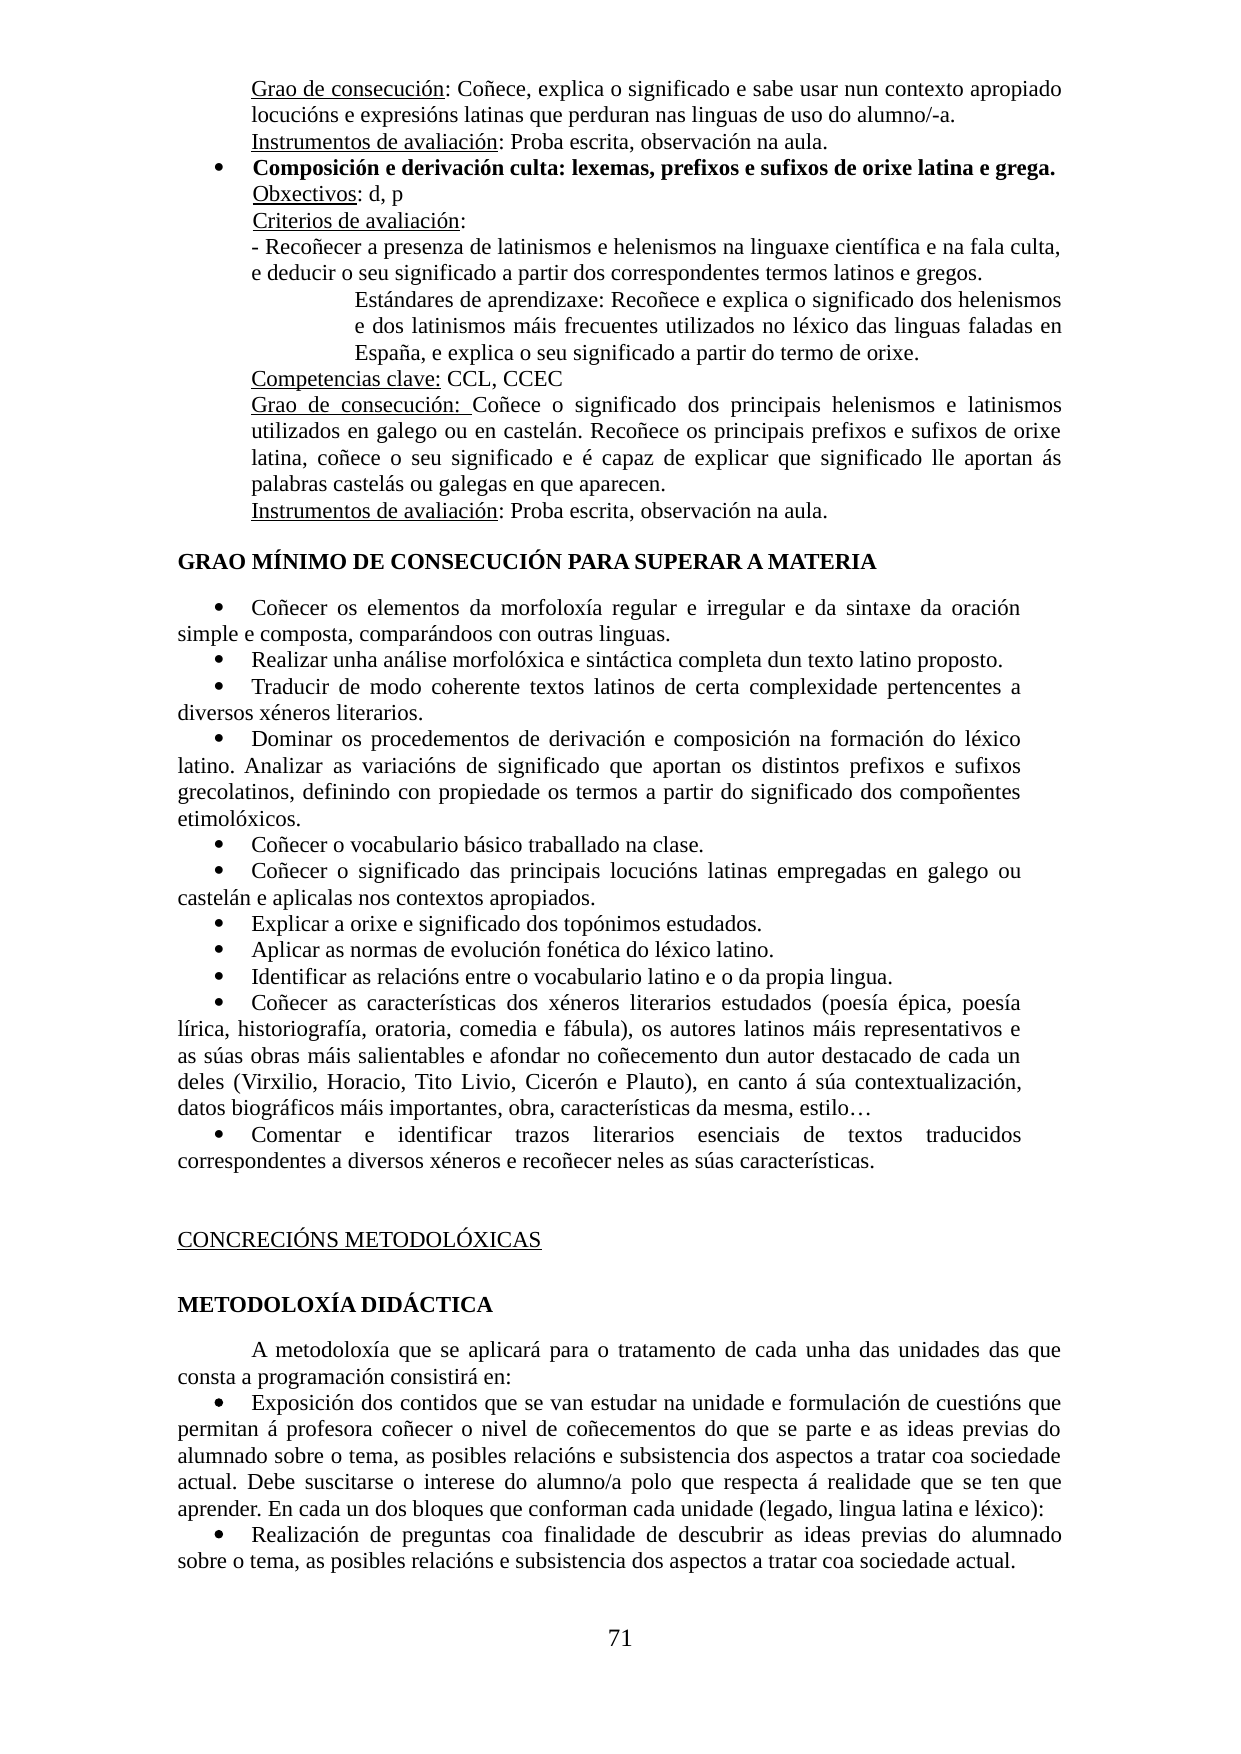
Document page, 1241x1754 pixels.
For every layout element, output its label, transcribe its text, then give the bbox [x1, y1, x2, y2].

list Dominar os procedementos de derivación e composición na formación do léxico latino. Analizar as variacións de significado que aportan os distintos prefixos e sufixos grecolatinos, definindo con propiedade os termos a partir do significado dos compoñentes etimolóxicos. [177, 726, 1022, 831]
list Realizar unha análise morfolóxica e sintáctica completa dun texto latino proposto. [177, 646, 1022, 673]
list Coñecer o vocabulario básico traballado na clase. [177, 831, 1022, 857]
text Instrumentos de avaliación: Proba escrita, observación na aula. [251, 128, 1058, 154]
text Criterios de avaliación: [252, 207, 1063, 233]
text Grao de consecución: Coñece, explica o significado e sabe usar nun contexto apropiado locucións e expresións latinas que perduran nas linguas de uso do alumno/-a. [251, 75, 1063, 128]
list Coñecer as características dos xéneros literarios estudados (poesía épica, poesía lírica, historiografía, oratoria, comedia e fábula), os autores latinos máis representativos e as súas obras máis salientables e afondar no coñecemento dun autor destacado de cada un deles (Virxilio, Horacio, Tito Livio, Cicerón e Plauto), en canto á súa contextualización, datos biográficos máis importantes, obra, características da mesma, estilo… [177, 989, 1022, 1121]
text Instrumentos de avaliación: Proba escrita, observación na aula. [251, 497, 1058, 523]
list Comentar e identificar trazos literarios esenciais de textos traducidos correspondentes a diversos xéneros e recoñecer neles as súas características. [177, 1121, 1022, 1173]
list Aplicar as normas de evolución fonética do léxico latino. [177, 936, 1022, 963]
list Explicar a orixe e significado dos topónimos estudados. [177, 910, 1022, 936]
text A metodoloxía que se aplicará para o tratamento de cada unha das unidades das que consta a programación consistirá en: [177, 1336, 1063, 1389]
subtitle GRAO MÍNIMO DE CONSECUCIÓN PARA SUPERAR A MATERIA [177, 548, 1063, 574]
list Exposición dos contidos que se van estudar na unidade e formulación de cuestións que permitan á profesora coñecer o nivel de coñecementos do que se parte e as ideas previas do alumnado sobre o tema, as posibles relacións e subsistencia dos aspectos a tratar coa sociedade actual. Debe suscitarse o interese do alumno/a polo que respecta á realidade que se ten que aprender. En cada un dos bloques que conforman cada unidade (legado, lingua latina e léxico): [177, 1389, 1063, 1521]
text Obxectivos: d, p [252, 180, 1063, 207]
list Composición e derivación culta: lexemas, prefixos e sufixos de orixe latina e grega. [215, 154, 1063, 180]
list Traducir de modo coherente textos latinos de certa complexidade pertencentes a diversos xéneros literarios. [177, 673, 1022, 726]
subtitle CONCRECIÓNS METODOLÓXICAS [177, 1226, 1063, 1253]
list Coñecer o significado das principais locucións latinas empregadas en galego ou castelán e aplicalas nos contextos apropiados. [177, 857, 1022, 910]
list Realización de preguntas coa finalidade de descubrir as ideas previas do alumnado sobre o tema, as posibles relacións e subsistencia dos aspectos a tratar coa sociedade actual. [177, 1521, 1063, 1574]
text Grao de consecución: Coñece o significado dos principais helenismos e latinismos utilizados en galego ou en castelán. Recoñece os principais prefixos e sufixos de orixe latina, coñece o seu significado e é capaz de explicar que significado lle aportan ás palabras castelás ou galegas en que aparecen. [251, 391, 1063, 497]
list Coñecer os elementos da morfoloxía regular e irregular e da sintaxe da oración simple e composta, comparándoos con outras linguas. [177, 594, 1022, 646]
text Competencias clave: CCL, CCEC [177, 365, 1063, 391]
list Identificar as relacións entre o vocabulario latino e o da propia lingua. [177, 963, 1022, 989]
subtitle METODOLOXÍA DIDÁCTICA [177, 1291, 1063, 1317]
text Estándares de aprendizaxe: Recoñece e explica o significado dos helenismos e dos latinismos máis frecuentes utilizados no léxico das linguas faladas en España, e explica o seu significado a partir do termo de orixe. [354, 286, 1063, 365]
text - Recoñecer a presenza de latinismos e helenismos na linguaxe científica e na fala culta, e deducir o seu significado a partir dos correspondentes termos latinos e gregos. [251, 233, 1063, 286]
